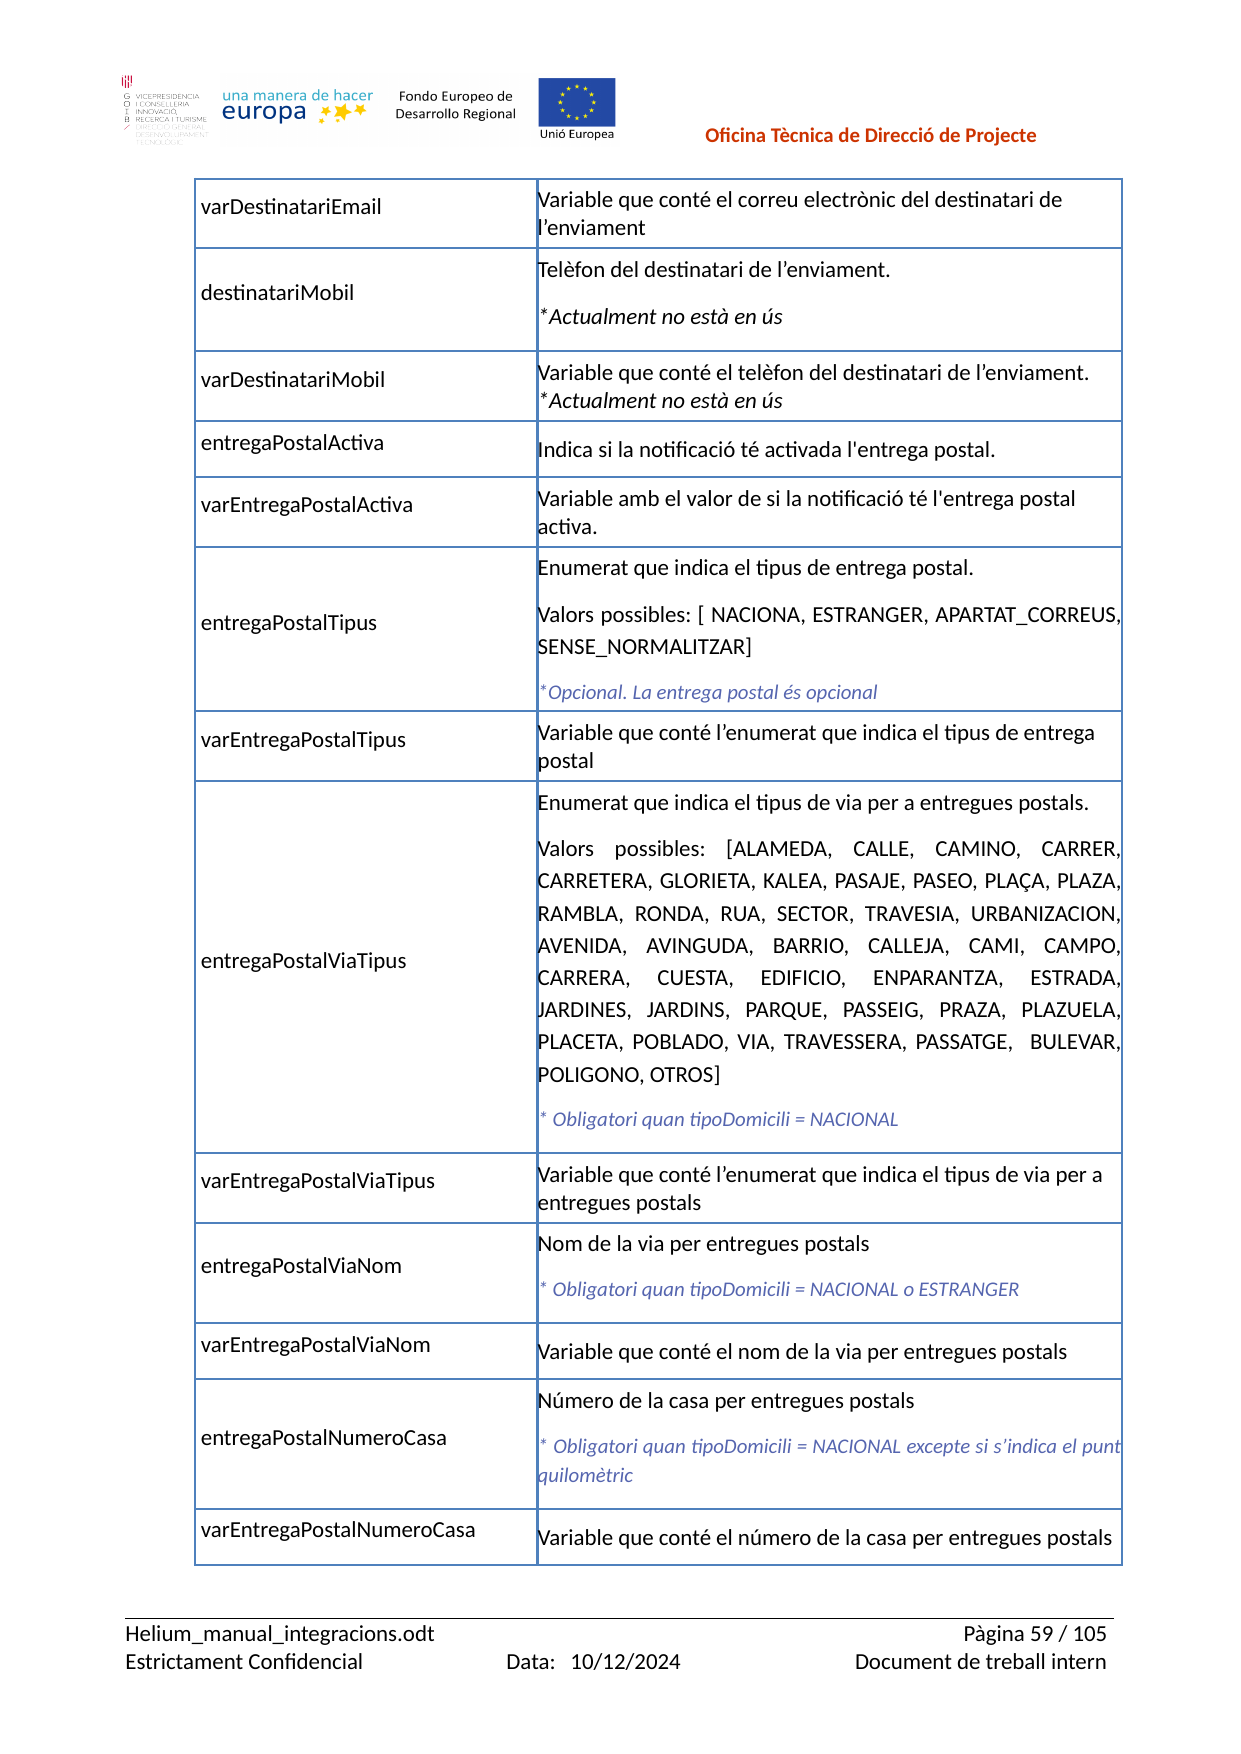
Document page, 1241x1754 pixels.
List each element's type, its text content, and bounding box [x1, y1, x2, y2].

table_cell Número de la casa per entregues postals * Obligatori quan tipoDomicili = NACIONAL excepte si s’indica el punt quilomètric [539, 1380, 1121, 1508]
table_cell varEntregaPostalTipus [196, 712, 536, 780]
picture [118, 73, 213, 147]
table_cell Variable que conté el nom de la via per entregues postals [539, 1324, 1121, 1378]
table_cell entregaPostalTipus [196, 548, 536, 710]
table_cell varEntregaPostalNumeroCasa [196, 1510, 536, 1564]
table_cell destinatariMobil [196, 249, 536, 350]
table_cell Variable que conté l’enumerat que indica el tipus de via per a entregues postals [539, 1154, 1121, 1222]
table_cell Variable que conté el correu electrònic del destinatari de l’enviament [539, 180, 1121, 247]
table_cell entregaPostalNumeroCasa [196, 1380, 536, 1508]
table_cell Variable amb el valor de si la notificació té l'entrega postal activa. [539, 478, 1121, 546]
table_cell varDestinatariEmail [196, 180, 536, 247]
table_cell Variable que conté el número de la casa per entregues postals [539, 1510, 1121, 1564]
table_cell varEntregaPostalViaNom [196, 1324, 536, 1378]
table_cell varDestinatariMobil [196, 352, 536, 420]
table_cell Variable que conté l’enumerat que indica el tipus de entrega postal [539, 712, 1121, 780]
table_cell Telèfon del destinatari de l’enviament. *Actualment no està en ús [539, 249, 1121, 350]
table_cell Enumerat que indica el tipus de entrega postal. Valors possibles: [ NACIONA, ESTRANGER, APARTAT_CORREUS, SENSE_NORMALITZAR] *Opcional. La entrega postal és opcional [539, 548, 1121, 710]
table_cell varEntregaPostalActiva [196, 478, 536, 546]
table_cell varEntregaPostalViaTipus [196, 1154, 536, 1222]
table_cell Variable que conté el telèfon del destinatari de l’enviament. *Actualment no està en ús [539, 352, 1121, 420]
table_cell Indica si la notificació té activada l'entrega postal. [539, 422, 1121, 476]
table_cell Nom de la via per entregues postals * Obligatori quan tipoDomicili = NACIONAL o ESTRANGER [539, 1224, 1121, 1322]
table_cell entregaPostalViaNom [196, 1224, 536, 1322]
table_cell entregaPostalViaTipus [196, 782, 536, 1152]
picture [219, 73, 621, 147]
table_cell Enumerat que indica el tipus de via per a entregues postals. Valors possibles: [ALAMEDA, CALLE, CAMINO, CARRER, CARRETERA, GLORIETA, KALEA, PASAJE, PASEO, PLAÇA, PLAZA, RAMBLA, RONDA, RUA, SECTOR, TRAVESIA, URBANIZACION, AVENIDA, AVINGUDA, BARRIO, CALLEJA, CAMI, CAMPO, CARRERA, CUESTA, EDIFICIO, ENPARANTZA, ESTRADA, JARDINES, JARDINS, PARQUE, PASSEIG, PRAZA, PLAZUELA, PLACETA, POBLADO, VIA, TRAVESSERA, PASSATGE, BULEVAR, POLIGONO, OTROS] * Obligatori quan tipoDomicili = NACIONAL [539, 782, 1121, 1152]
table_cell entregaPostalActiva [196, 422, 536, 476]
